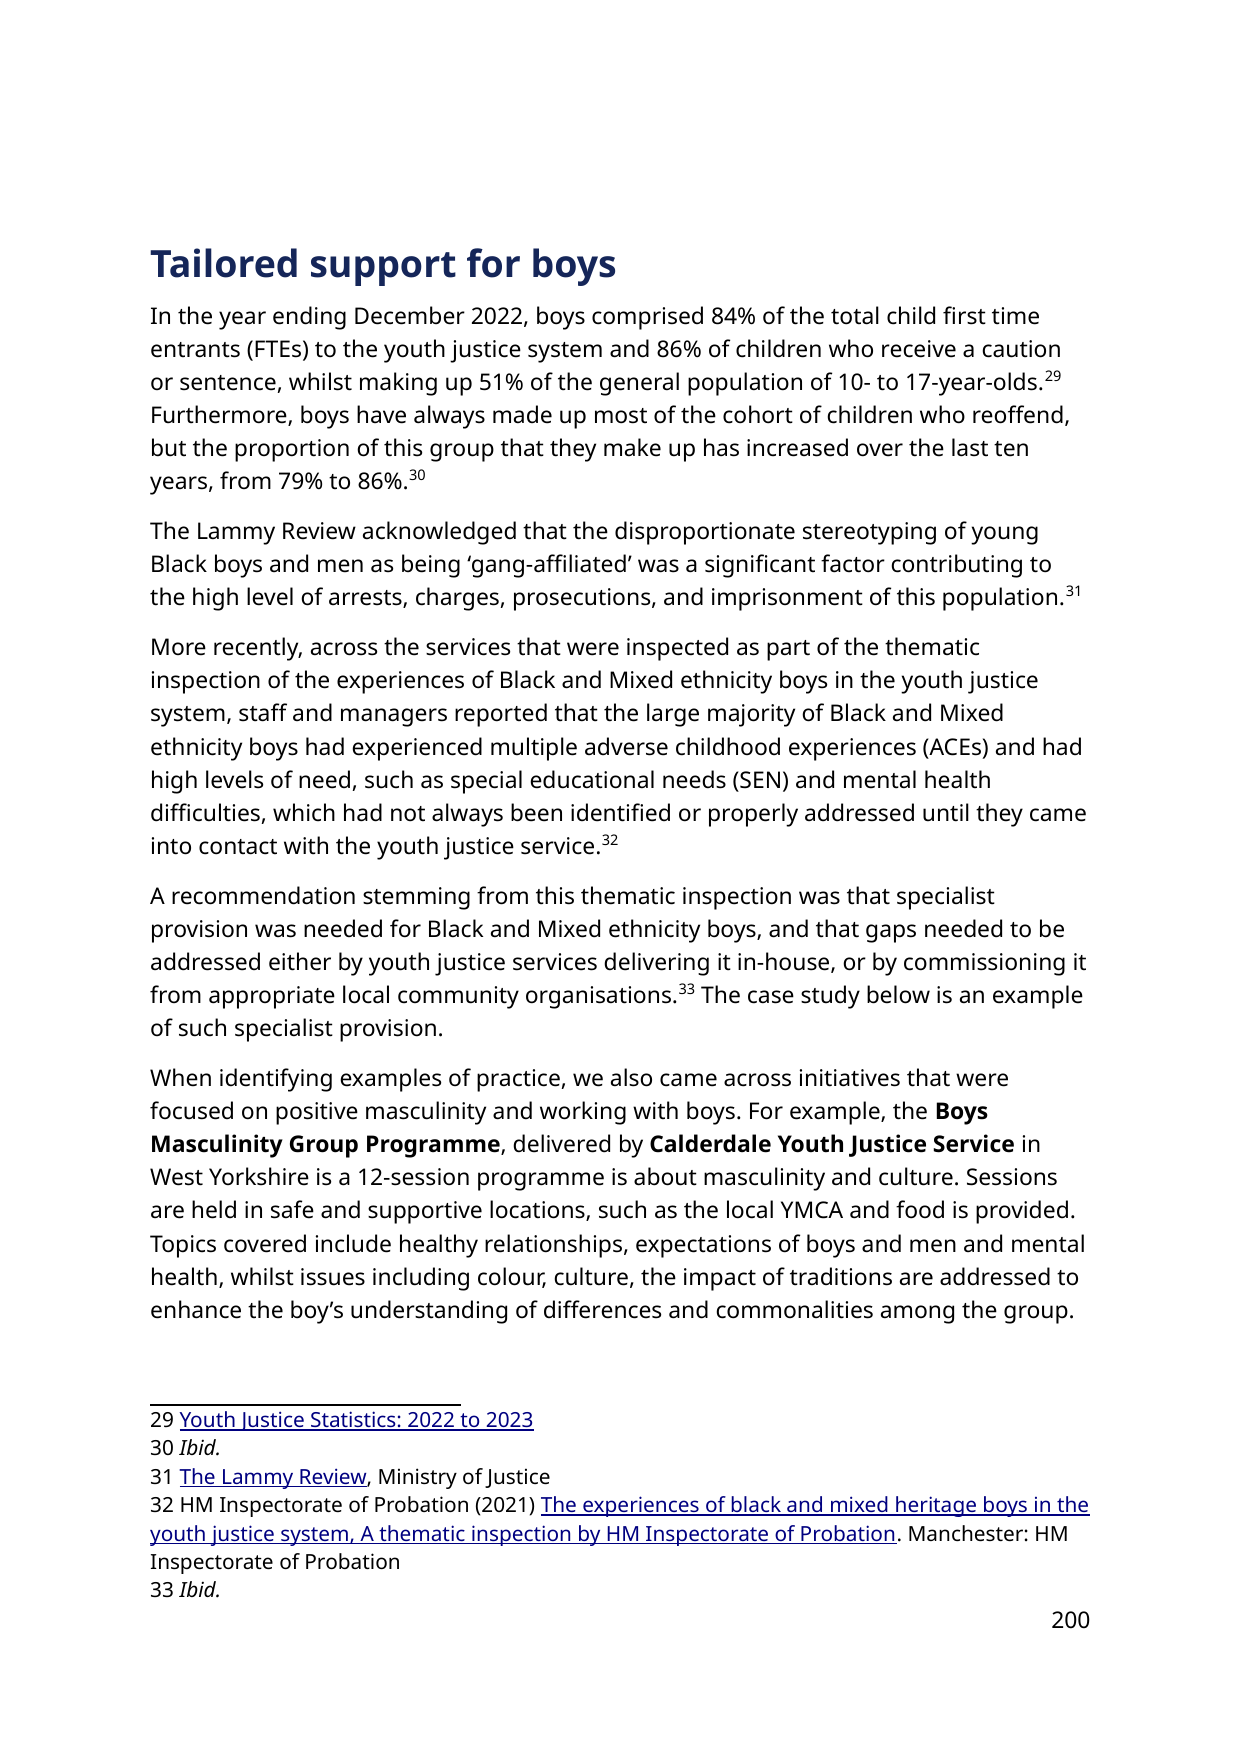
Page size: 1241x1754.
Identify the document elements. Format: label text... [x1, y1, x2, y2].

text When identifying examples of practice, we also came across initiatives that were focused on positive masculinity and working with boys. For example, the Boys Masculinity Group Programme, delivered by Calderdale Youth Justice Service in West Yorkshire is a 12-session programme is about masculinity and culture. Sessions are held in safe and supportive locations, such as the local YMCA and food is provided. Topics covered include healthy relationships, expectations of boys and men and mental health, whilst issues including colour, culture, the impact of traditions are addressed to enhance the boy’s understanding of differences and commonalities among the group. [150, 1062, 1090, 1325]
text In the year ending December 2022, boys comprised 84% of the total child first time entrants (FTEs) to the youth justice system and 86% of children who receive a caution or sentence, whilst making up 51% of the general population of 10- to 17-year-olds. Furthermore, boys have always made up most of the cohort of children who reoffend, but the proportion of this group that they make up has increased over the last ten years, from 79% to 86%. [150, 300, 1090, 497]
text More recently, across the services that were inspected as part of the thematic inspection of the experiences of Black and Mixed ethnicity boys in the youth justice system, staff and managers reported that the large majority of Black and Mixed ethnicity boys had experienced multiple adverse childhood experiences (ACEs) and had high levels of need, such as special educational needs (SEN) and mental health difficulties, which had not always been identified or properly addressed until they came into contact with the youth justice service. [150, 631, 1090, 861]
text HM Inspectorate of Probation (2021) The experiences of black and mixed heritage boys in the youth justice system, A thematic inspection by HM Inspectorate of Probation. Manchester: HM Inspectorate of Probation [150, 1490, 1090, 1576]
text A recommendation stemming from this thematic inspection was that specialist provision was needed for Black and Mixed ethnicity boys, and that gaps needed to be addressed either by youth justice services delivering it in-house, or by commissioning it from appropriate local community organisations. The case study below is an example of such specialist provision. [150, 880, 1090, 1043]
text Ibid. [150, 1576, 1090, 1604]
text Ibid. [150, 1433, 1090, 1462]
subtitle Tailored support for boys [150, 237, 1090, 288]
text Youth Justice Statistics: 2022 to 2023 [150, 1405, 1090, 1433]
text The Lammy Review, Ministry of Justice [150, 1462, 1090, 1490]
text The Lammy Review acknowledged that the disproportionate stereotyping of young Black boys and men as being ‘gang-affiliated’ was a significant factor contributing to the high level of arrests, charges, prosecutions, and imprisonment of this population. [150, 515, 1090, 613]
